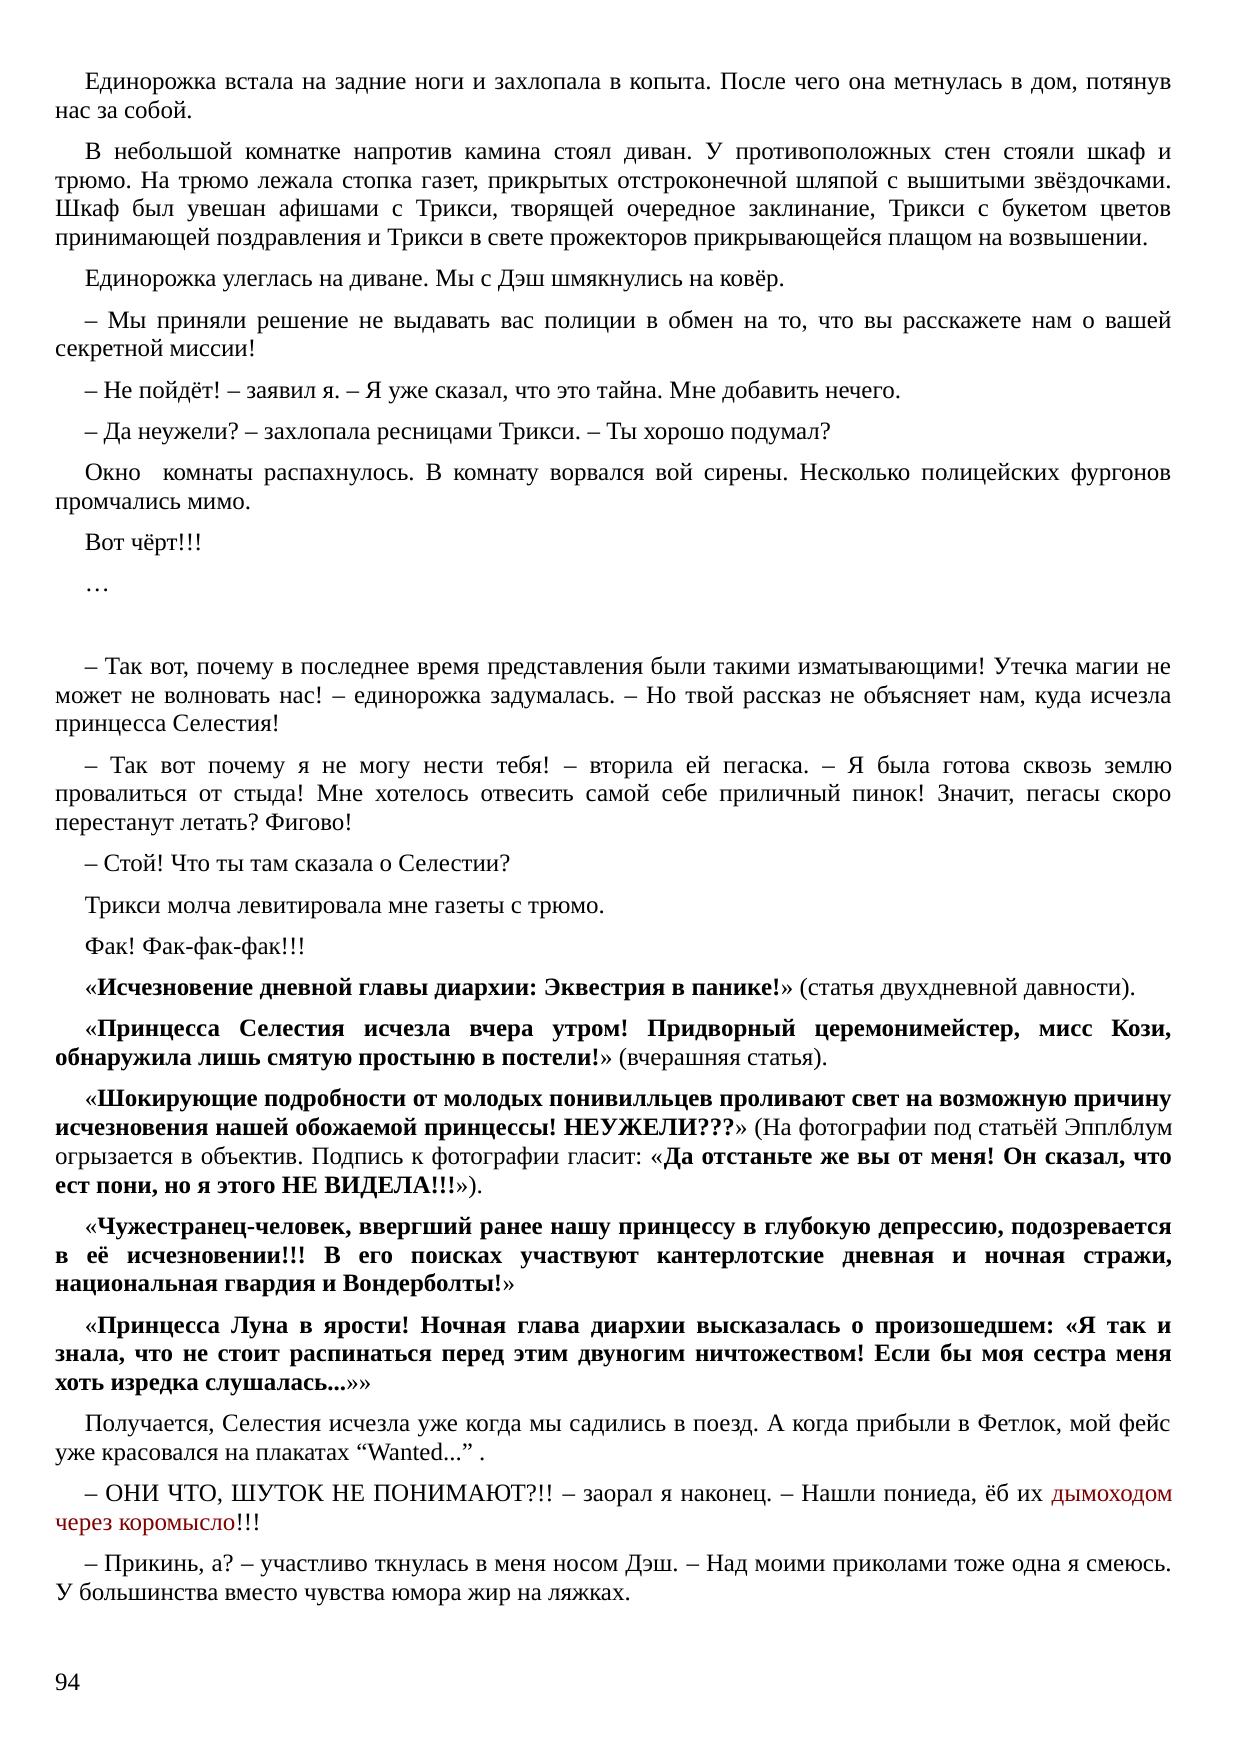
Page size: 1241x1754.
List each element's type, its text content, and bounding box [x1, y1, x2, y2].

text – Так вот почему я не могу нести тебя! – вторила ей пегаска. – Я была готова сквозь землю провалиться от стыда! Мне хотелось отвесить самой себе приличный пинок! Значит, пегасы скоро перестанут летать? Фигово! [55, 750, 1173, 836]
text – Стой! Что ты там сказала о Селестии? [55, 848, 1173, 877]
text «Исчезновение дневной главы диархии: Эквестрия в панике!» (статья двухдневной давности). [55, 972, 1173, 1001]
text – Не пойдёт! – заявил я. – Я уже сказал, что это тайна. Мне добавить нечего. [55, 375, 1173, 403]
text – Прикинь, а? – участливо ткнулась в меня носом Дэш. – Над моими приколами тоже одна я смеюсь. У большинства вместо чувства юмора жир на ляжках. [55, 1548, 1173, 1606]
text Трикси молча левитировала мне газеты с трюмо. [55, 890, 1173, 918]
text Единорожка встала на задние ноги и захлопала в копыта. После чего она метнулась в дом, потянув нас за собой. [55, 66, 1173, 123]
text Получается, Селестия исчезла уже когда мы садились в поезд. А когда прибыли в Фетлок, мой фейс уже красовался на плакатах “Wanted...” . [55, 1408, 1173, 1466]
text «Шокирующие подробности от молодых понивилльцев проливают свет на возможную причину исчезновения нашей обожаемой принцессы! НЕУЖЕЛИ???» (На фотографии под статьёй Эпплблум огрызается в объектив. Подпись к фотографии гласит: «Да отстаньте же вы от меня! Он сказал, что ест пони, но я этого НЕ ВИДЕЛА!!!»). [55, 1083, 1173, 1198]
text В небольшой комнатке напротив камина стоял диван. У противоположных стен стояли шкаф и трюмо. На трюмо лежала стопка газет, прикрытых отстроконечной шляпой с вышитыми звёздочками. Шкаф был увешан афишами с Трикси, творящей очередное заклинание, Трикси с букетом цветов принимающей поздравления и Трикси в свете прожекторов прикрывающейся плащом на возвышении. [55, 136, 1173, 251]
text – Да неужели? – захлопала ресницами Трикси. – Ты хорошо подумал? [55, 416, 1173, 445]
text «Принцесса Луна в ярости! Ночная глава диархии высказалась о произошедшем: «Я так и знала, что не стоит распинаться перед этим двуногим ничтожеством! Если бы моя сестра меня хоть изредка слушалась...»» [55, 1310, 1173, 1396]
text … [55, 568, 1173, 597]
text – Так вот, почему в последнее время представления были такими изматывающими! Утечка магии не может не волновать нас! – единорожка задумалась. – Но твой рассказ не объясняет нам, куда исчезла принцесса Селестия! [55, 651, 1173, 737]
text Единорожка улеглась на диване. Мы с Дэш шмякнулись на ковёр. [55, 263, 1173, 292]
text – Мы приняли решение не выдавать вас полиции в обмен на то, что вы расскажете нам о вашей секретной миссии! [55, 305, 1173, 362]
text Окно комнаты распахнулось. В комнату ворвался вой сирены. Несколько полицейских фургонов промчались мимо. [55, 457, 1173, 515]
text – ОНИ ЧТО, ШУТОК НЕ ПОНИМАЮТ?!! – заорал я наконец. – Нашли пониеда, ёб их дымоходом через коромысло!!! [55, 1478, 1173, 1536]
text Фак! Фак-фак-фак!!! [55, 931, 1173, 960]
text «Чужестранец-человек, ввергший ранее нашу принцессу в глубокую депрессию, подозревается в её исчезновении!!! В его поисках участвуют кантерлотские дневная и ночная стражи, национальная гвардия и Вондерболты!» [55, 1211, 1173, 1297]
text Вот чёрт!!! [55, 527, 1173, 556]
text «Принцесса Селестия исчезла вчера утром! Придворный церемонимейстер, мисс Кози, обнаружила лишь смятую простыню в постели!» (вчерашняя статья). [55, 1013, 1173, 1071]
